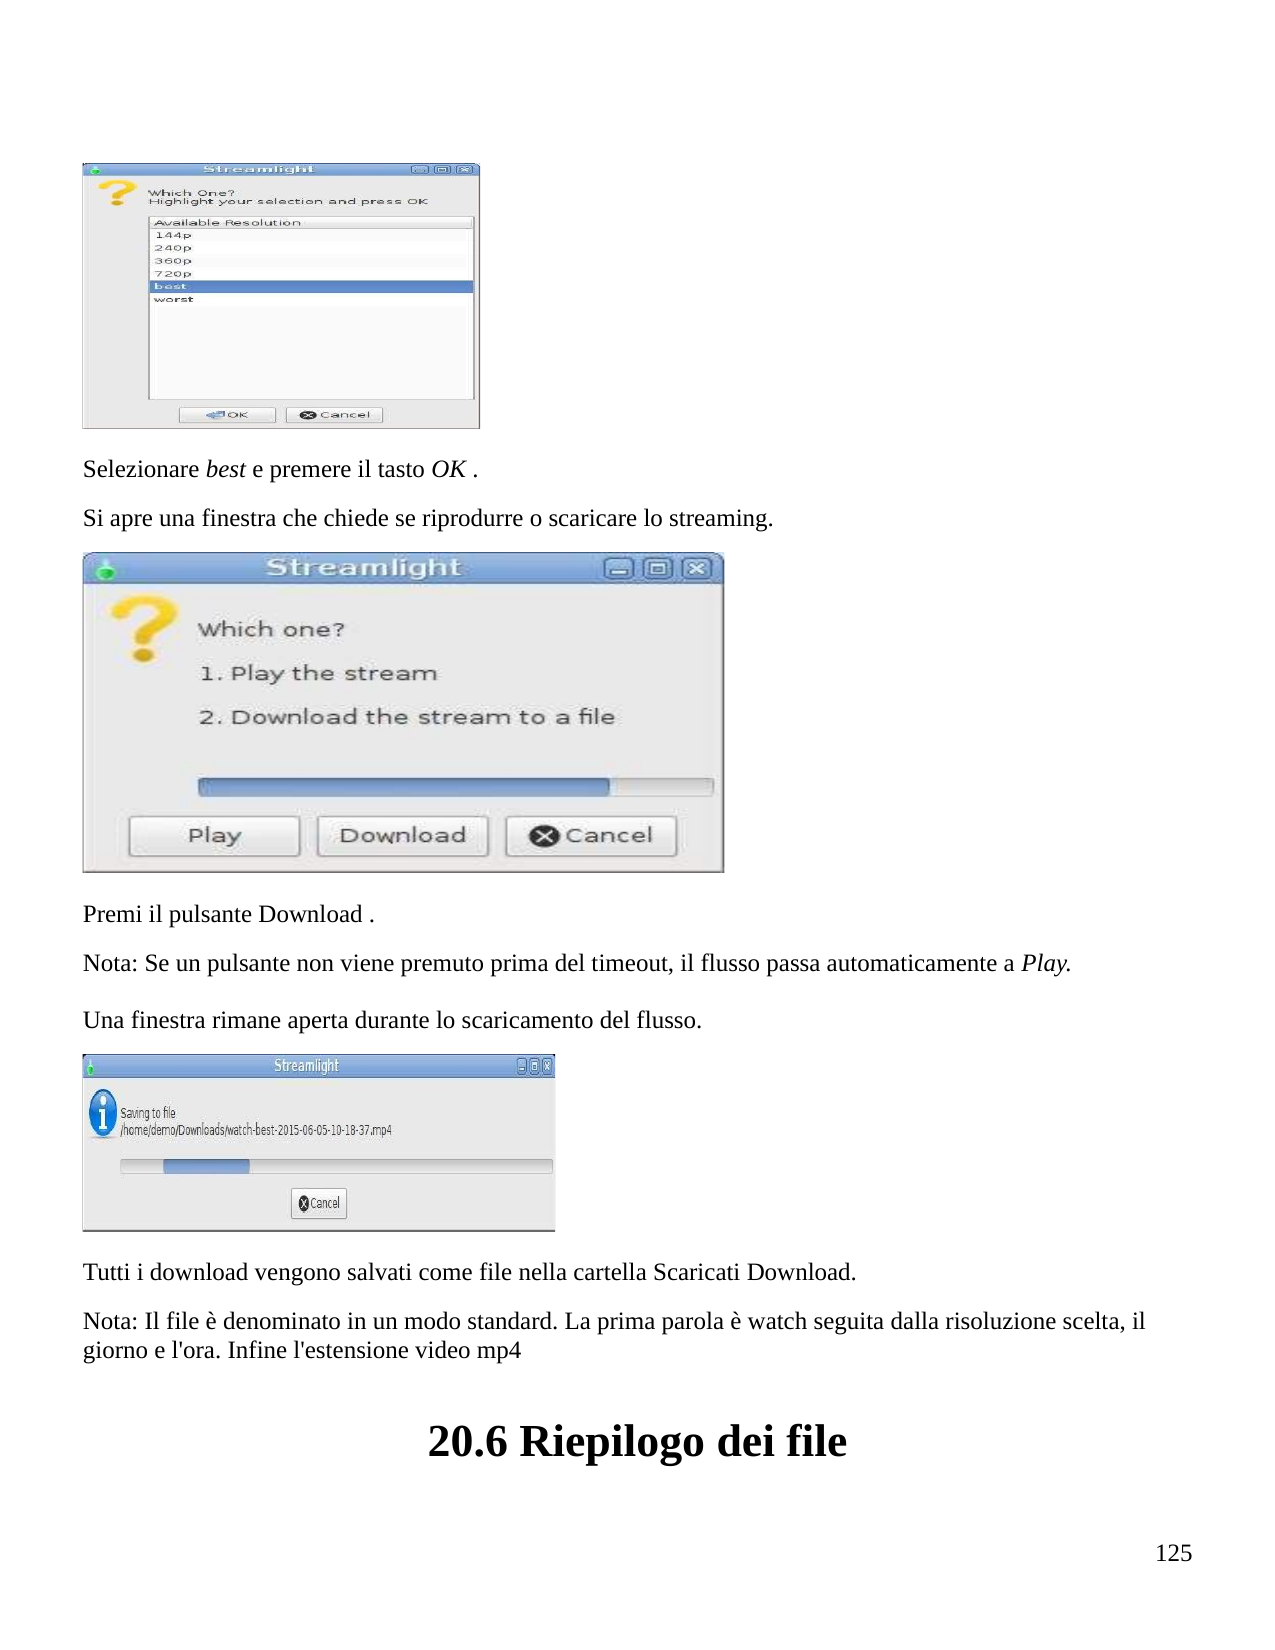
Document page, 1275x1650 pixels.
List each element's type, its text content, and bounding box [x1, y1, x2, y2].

picture [82, 163, 480, 429]
text Si apre una finestra che chiede se riprodurre o scaricare lo streaming. [83, 503, 1192, 532]
picture [82, 552, 725, 873]
text Nota: Il file è denominato in un modo standard. La prima parola è watch seguita dalla risoluzione scelta, il giorno e l'ora. Infine l'estensione video mp4 [83, 1306, 1192, 1364]
text Nota: Se un pulsante non viene premuto prima del timeout, il flusso passa automaticamente a Play. [83, 948, 1192, 976]
subtitle 20.6 Riepilogo dei file [83, 1413, 1192, 1466]
picture [82, 1054, 555, 1232]
text Una finestra rimane aperta durante lo scaricamento del flusso. [83, 1005, 1192, 1034]
text Tutti i download vengono salvati come file nella cartella Scaricati Download. [83, 1257, 1192, 1286]
text Premi il pulsante Download . [83, 899, 1192, 927]
text Selezionare best e premere il tasto OK . [83, 454, 1192, 483]
